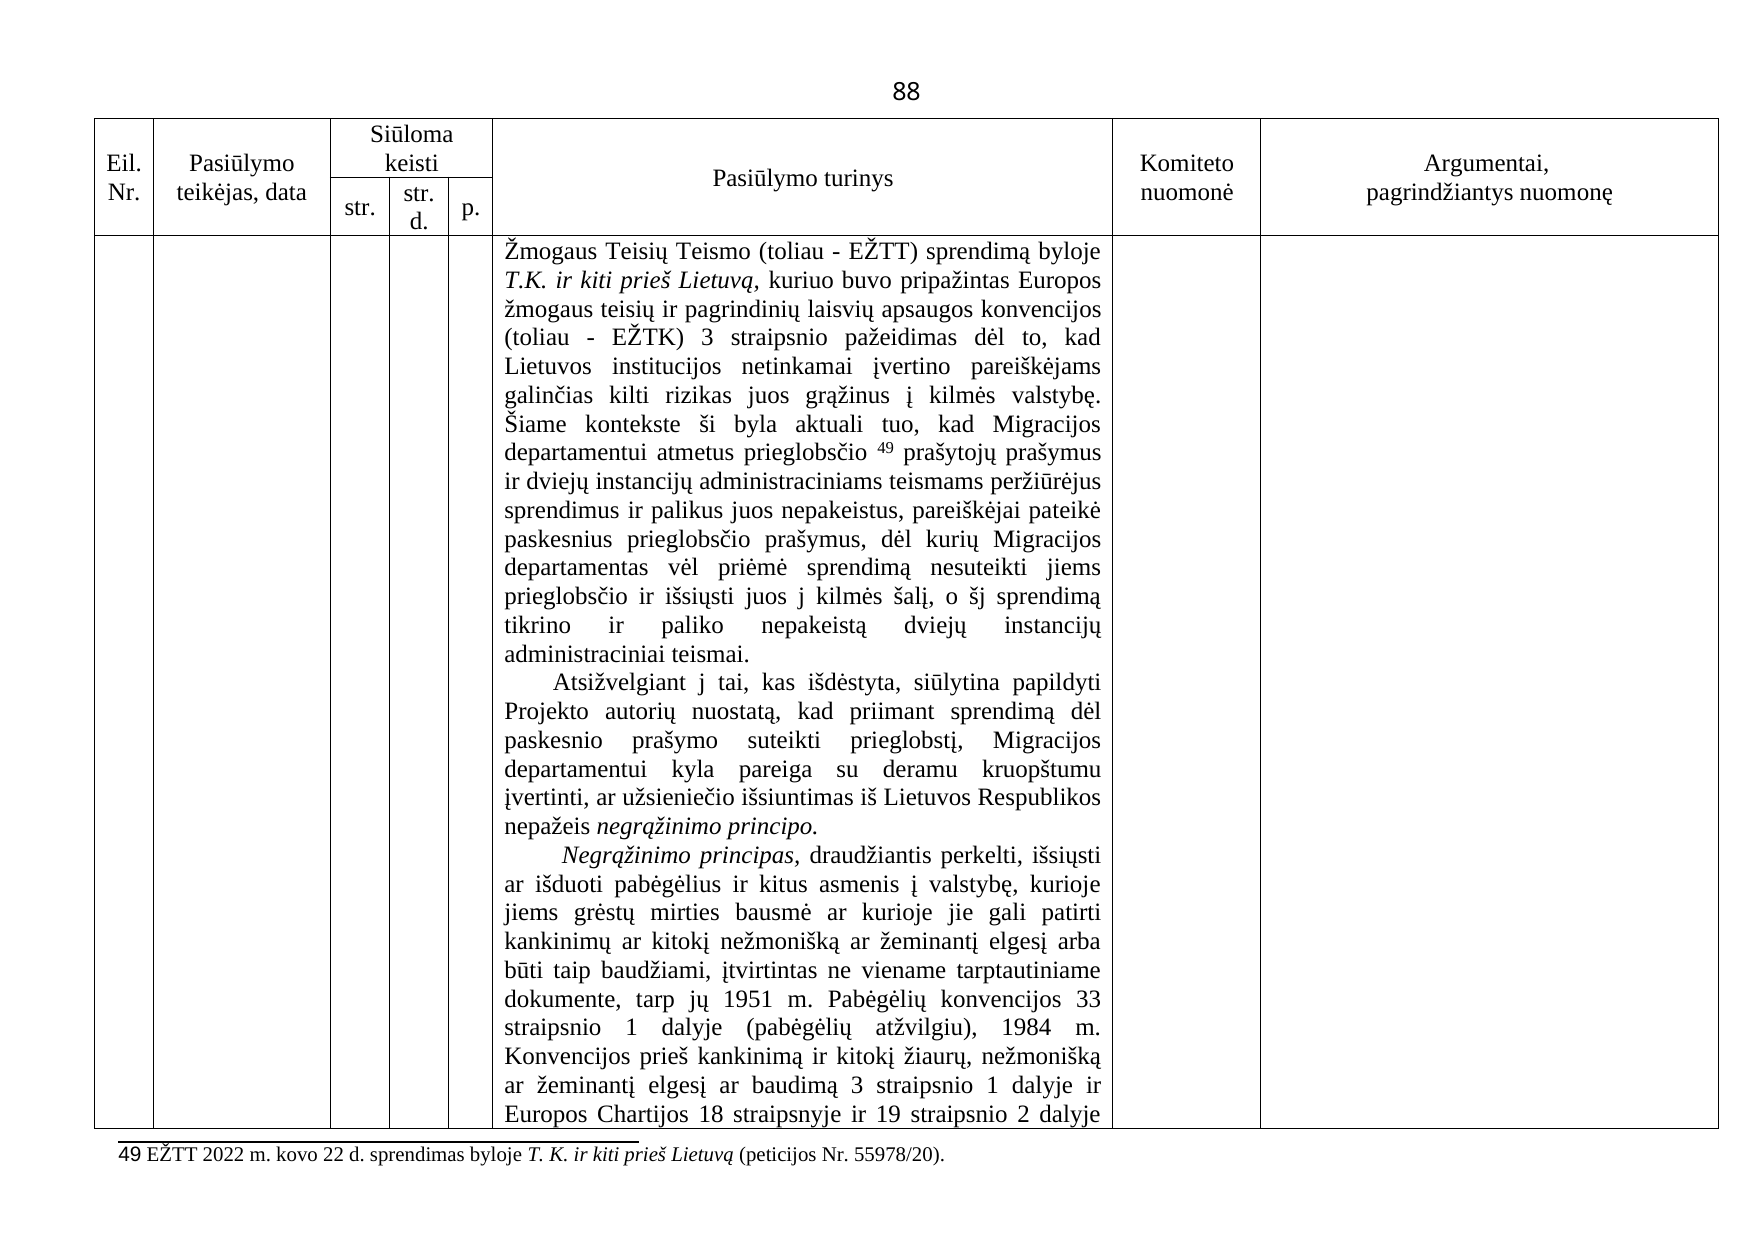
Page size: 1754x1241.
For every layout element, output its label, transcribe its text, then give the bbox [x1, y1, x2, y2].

table_header Argumentai, pagrindžiantys nuomonę [1261, 119, 1718, 235]
table_cell [1113, 236, 1260, 1127]
table_header Eil. Nr. [95, 119, 153, 235]
table_header Pasiūlymo teikėjas, data [154, 119, 330, 235]
table_cell [449, 236, 492, 1127]
table_cell [331, 236, 389, 1127]
table_header Pasiūlymo turinys [493, 119, 1112, 235]
table_cell [154, 236, 330, 1127]
table_header Siūloma keisti [331, 119, 492, 177]
table_cell [1261, 236, 1718, 1127]
table_cell p. [449, 178, 492, 235]
table_cell Žmogaus Teisių Teismo (toliau - EŽTT) sprendimą byloje T.K. ir kiti prieš Lietuvą, kuriuo buvo pripažintas Europos žmogaus teisių ir pagrindinių laisvių apsaugos konvencijos (toliau - EŽTK) 3 straipsnio pažeidimas dėl to, kad Lietuvos institucijos netinkamai įvertino pareiškėjams galinčias kilti rizikas juos grąžinus į kilmės valstybę. Šiame kontekste ši byla aktuali tuo, kad Migracijos departamentui atmetus prieglobsčio prašytojų prašymus ir dviejų instancijų administraciniams teismams peržiūrėjus sprendimus ir palikus juos nepakeistus, pareiškėjai pateikė paskesnius prieglobsčio prašymus, dėl kurių Migracijos departamentas vėl priėmė sprendimą nesuteikti jiems prieglobsčio ir išsiųsti juos j kilmės šalį, o šj sprendimą tikrino ir paliko nepakeistą dviejų instancijų administraciniai teismai. Atsižvelgiant j tai, kas išdėstyta, siūlytina papildyti Projekto autorių nuostatą, kad priimant sprendimą dėl paskesnio prašymo suteikti prieglobstį, Migracijos departamentui kyla pareiga su deramu kruopštumu įvertinti, ar užsieniečio išsiuntimas iš Lietuvos Respublikos nepažeis negrąžinimo principo. Negrąžinimo principas, draudžiantis perkelti, išsiųsti ar išduoti pabėgėlius ir kitus asmenis į valstybę, kurioje jiems grėstų mirties bausmė ar kurioje jie gali patirti kankinimų ar kitokį nežmonišką ar žeminantį elgesį arba būti taip baudžiami, įtvirtintas ne viename tarptautiniame dokumente, tarp jų 1951 m. Pabėgėlių konvencijos 33 straipsnio 1 dalyje (pabėgėlių atžvilgiu), 1984 m. Konvencijos prieš kankinimą ir kitokį žiaurų, nežmonišką ar žeminantį elgesį ar baudimą 3 straipsnio 1 dalyje ir Europos Chartijos 18 straipsnyje ir 19 straipsnio 2 dalyje [493, 236, 1112, 1127]
table_header Komiteto nuomonė [1113, 119, 1260, 235]
table_cell str. [331, 178, 389, 235]
table_cell [95, 236, 153, 1127]
table_cell str. d. [390, 178, 448, 235]
table_cell [390, 236, 448, 1127]
